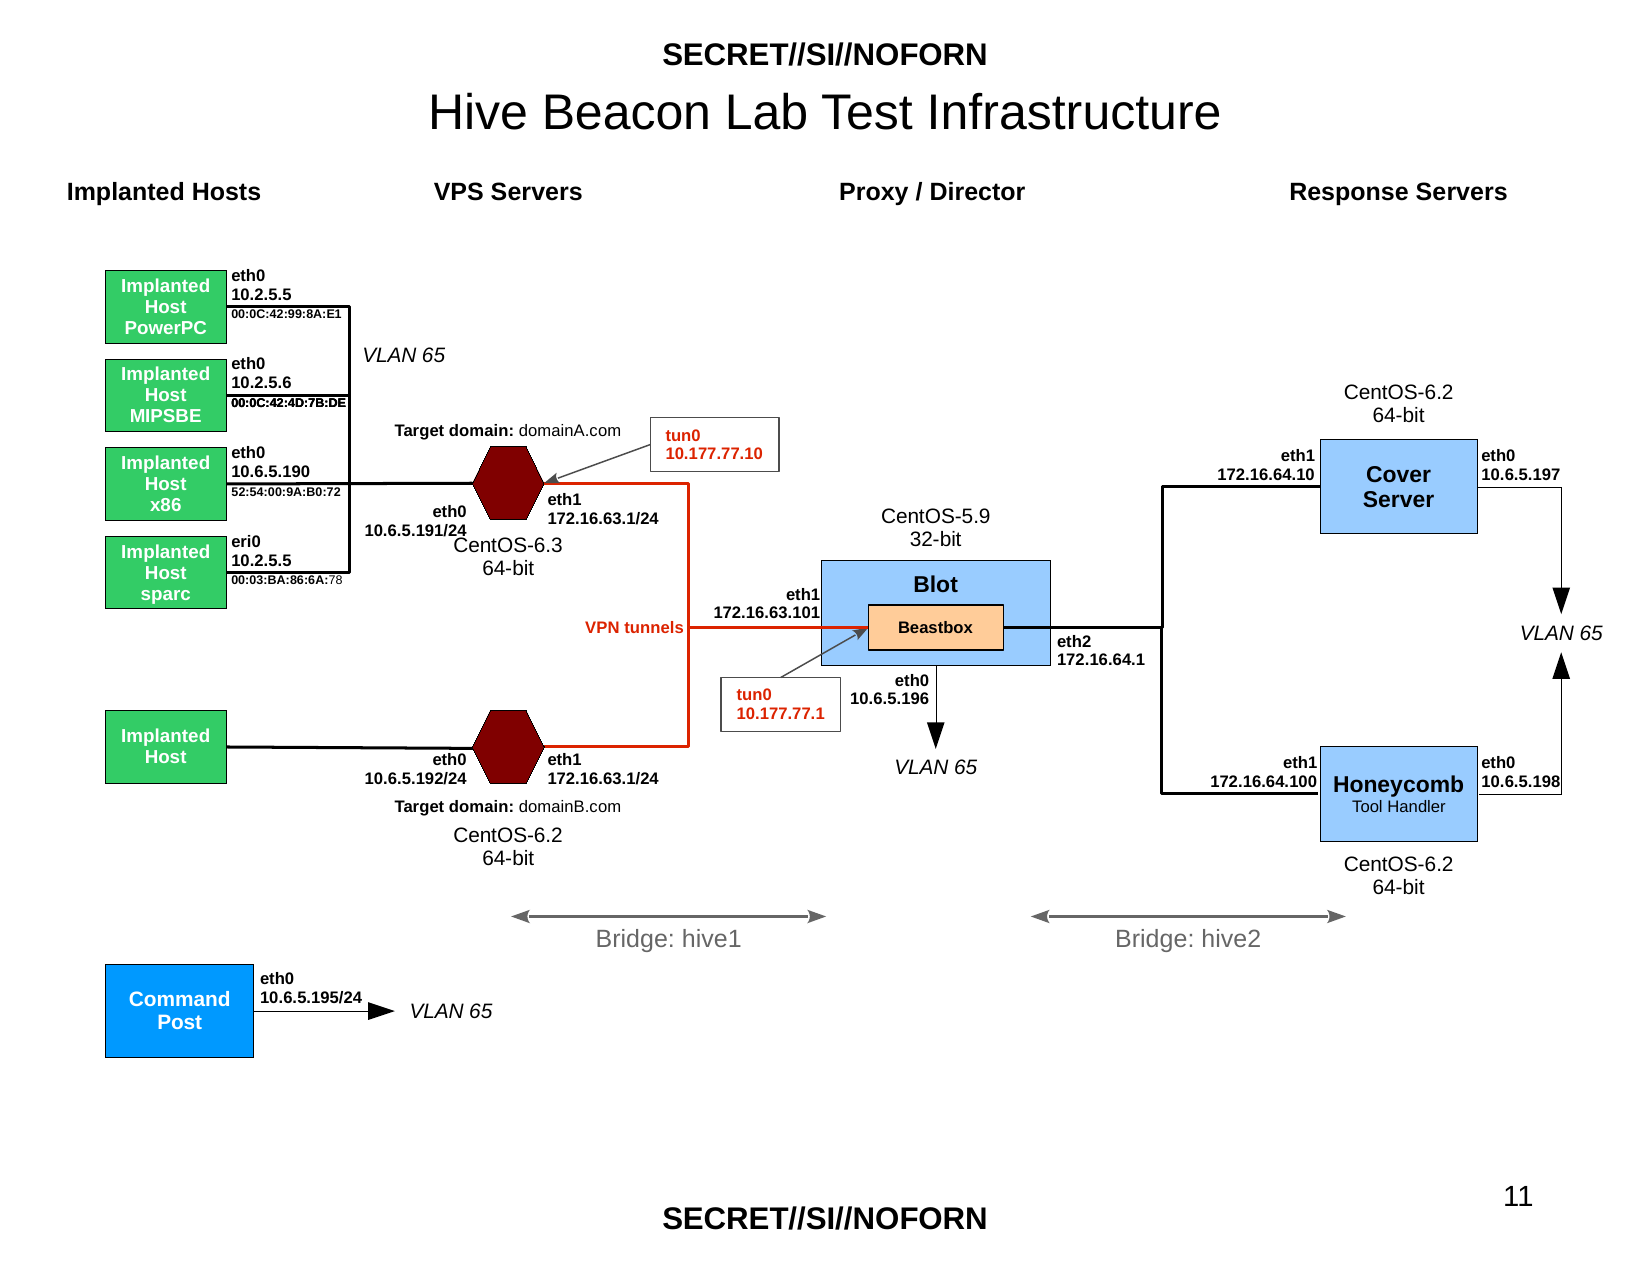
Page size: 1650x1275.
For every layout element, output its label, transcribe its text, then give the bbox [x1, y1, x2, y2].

text_box Proxy / Director [824, 169, 1048, 213]
text_box Response Servers [1274, 169, 1523, 213]
text_box [1333, 746, 1478, 764]
text_box Beastbox [883, 610, 989, 645]
text_box VPN tunnels [570, 610, 687, 645]
text_box SECRET//SI//NOFORN [647, 1194, 1003, 1244]
text_box Implanted Host sparc [106, 533, 226, 612]
text_box [821, 560, 1051, 666]
text_box CentOS-6.2 64-bit [1329, 373, 1469, 435]
text_box [105, 710, 227, 784]
text_box CentOS-6.3 64-bit [438, 526, 578, 588]
text_box 00:0C:42:4D:7B:DE [216, 388, 361, 418]
text_box [821, 629, 855, 653]
text_box tun0 10.177.77.1 [721, 677, 841, 732]
text_box eri0 10.2.5.5 [216, 524, 307, 566]
text_box tun0 10.177.77.10 [650, 417, 779, 472]
text_box eth0 10.6.5.190 [216, 435, 326, 477]
text_box Implanted Hosts [52, 169, 280, 218]
text_box CentOS-6.2 64-bit [1329, 845, 1469, 907]
text_box eth2 172.16.64.1 [1042, 629, 1159, 677]
text_box Cover Server [1348, 453, 1450, 520]
text_box Target domain: domainA.com [379, 414, 637, 448]
text_box Honeycomb Tool Handler [1318, 764, 1479, 824]
text_box Bridge: hive1 [580, 916, 757, 960]
text_box eth0 10.6.5.198 [1479, 745, 1576, 799]
text_box eth0 10.2.5.6 [216, 347, 307, 388]
text_box [473, 448, 544, 520]
text_box VPS Servers [418, 169, 598, 218]
text_box eth0 10.6.5.197 [1478, 488, 1561, 492]
text_box 00:03:BA:86:6A:78 [216, 566, 357, 595]
text_box eth0 10.6.5.197 [1466, 438, 1576, 492]
text_box eth0 10.6.5.198 [1466, 745, 1561, 794]
text_box eth1 172.16.63.101 [698, 577, 836, 626]
title Hive Beacon Lab Test Infrastructure [116, 81, 1534, 143]
text_box SECRET//SI//NOFORN [647, 29, 1003, 80]
text_box eth0 10.6.5.191/24 [351, 494, 482, 548]
text_box Implanted Host PowerPC [106, 267, 226, 346]
text_box eth0 10.6.5.196 [937, 666, 945, 716]
text_box Blot [898, 564, 973, 605]
text_box Command Post [114, 980, 246, 1042]
text_box 00:0C:42:99:8A:E1 [216, 300, 357, 330]
text_box [105, 964, 254, 1058]
text_box [472, 710, 545, 784]
text_box [1320, 824, 1478, 842]
text_box eth1 172.16.64.100 [1195, 745, 1333, 799]
text_box VLAN 65 [879, 748, 993, 787]
text_box Target domain: domainB.com [379, 790, 637, 824]
text_box Implanted Host MIPSBE [106, 356, 226, 435]
text_box eth1 172.16.63.1/24 [532, 748, 674, 796]
text_box CentOS-6.2 64-bit [438, 815, 578, 878]
text_box eth0 10.6.5.192/24 [349, 743, 482, 796]
text_box Implanted Host x86 [106, 445, 226, 523]
text_box eth0 10.6.5.196 [835, 666, 936, 716]
text_box VLAN 65 [394, 992, 508, 1031]
text_box 52:54:00:9A:B0:72 [216, 477, 356, 507]
text_box eth1 172.16.64.10 [1202, 438, 1330, 492]
text_box [1320, 439, 1478, 534]
text_box VLAN 65 [1505, 614, 1618, 653]
text_box eth1 172.16.63.1/24 [532, 483, 674, 536]
text_box eth0 10.2.5.5 [216, 258, 307, 300]
text_box eth0 10.6.5.195/24 [245, 962, 378, 1011]
text_box Bridge: hive2 [1100, 917, 1277, 960]
text_box Implanted Host [106, 718, 226, 776]
text_box CentOS-5.9 32-bit [866, 497, 1006, 559]
text_box VLAN 65 [347, 336, 460, 375]
